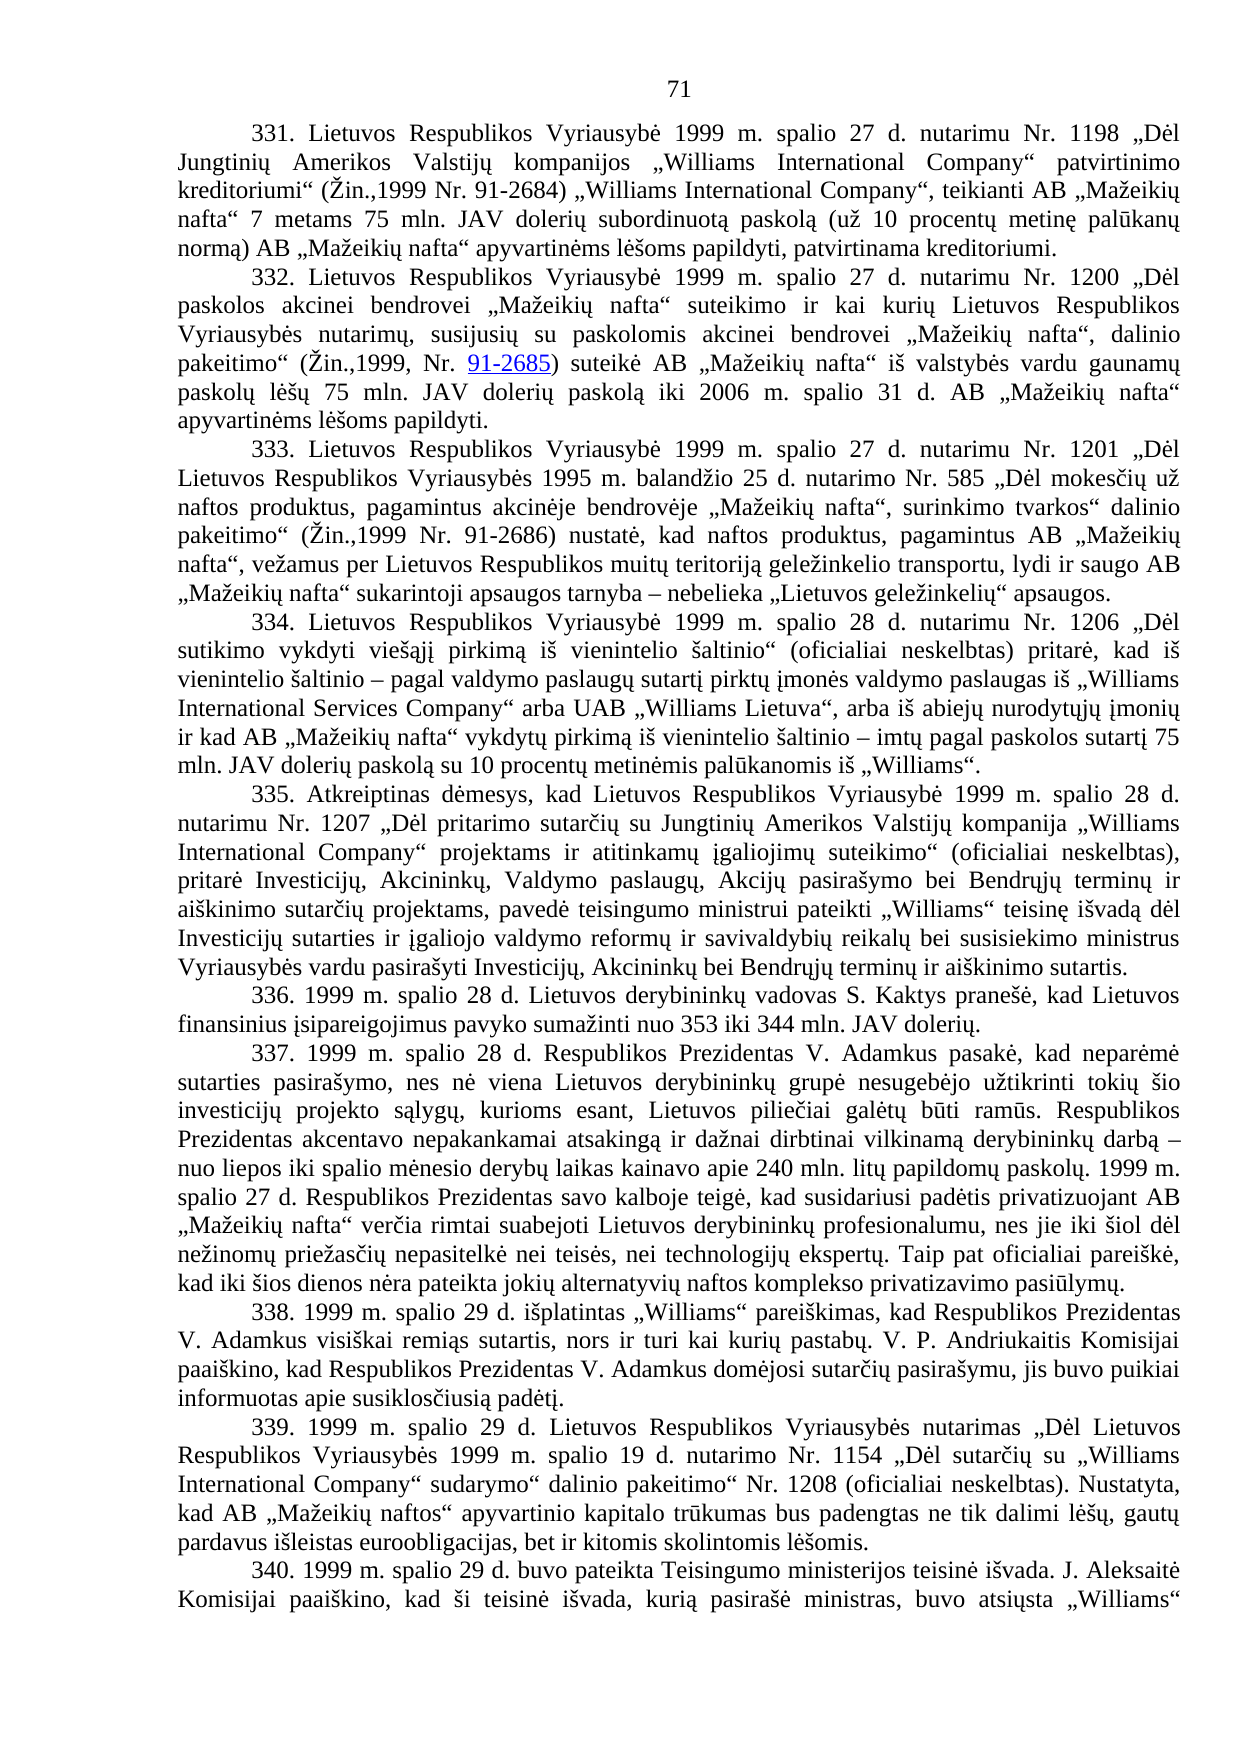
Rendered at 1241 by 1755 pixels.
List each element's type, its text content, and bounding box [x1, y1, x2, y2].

text 332. Lietuvos Respublikos Vyriausybė 1999 m. spalio 27 d. nutarimu Nr. 1200 „Dėl paskolos akcinei bendrovei „Mažeikių nafta“ suteikimo ir kai kurių Lietuvos Respublikos Vyriausybės nutarimų, susijusių su paskolomis akcinei bendrovei „Mažeikių nafta“, dalinio pakeitimo“ (Žin.,1999, Nr. 91-2685) suteikė AB „Mažeikių nafta“ iš valstybės vardu gaunamų paskolų lėšų 75 mln. JAV dolerių paskolą iki 2006 m. spalio 31 d. AB „Mažeikių nafta“ apyvartinėms lėšoms papildyti. [177, 262, 1181, 434]
text 337. 1999 m. spalio 28 d. Respublikos Prezidentas V. Adamkus pasakė, kad neparėmė sutarties pasirašymo, nes nė viena Lietuvos derybininkų grupė nesugebėjo užtikrinti tokių šio investicijų projekto sąlygų, kurioms esant, Lietuvos piliečiai galėtų būti ramūs. Respublikos Prezidentas akcentavo nepakankamai atsakingą ir dažnai dirbtinai vilkinamą derybininkų darbą – nuo liepos iki spalio mėnesio derybų laikas kainavo apie 240 mln. litų papildomų paskolų. 1999 m. spalio 27 d. Respublikos Prezidentas savo kalboje teigė, kad susidariusi padėtis privatizuojant AB „Mažeikių nafta“ verčia rimtai suabejoti Lietuvos derybininkų profesionalumu, nes jie iki šiol dėl nežinomų priežasčių nepasitelkė nei teisės, nei technologijų ekspertų. Taip pat oficialiai pareiškė, kad iki šios dienos nėra pateikta jokių alternatyvių naftos komplekso privatizavimo pasiūlymų. [177, 1038, 1181, 1297]
text 333. Lietuvos Respublikos Vyriausybė 1999 m. spalio 27 d. nutarimu Nr. 1201 „Dėl Lietuvos Respublikos Vyriausybės 1995 m. balandžio 25 d. nutarimo Nr. 585 „Dėl mokesčių už naftos produktus, pagamintus akcinėje bendrovėje „Mažeikių nafta“, surinkimo tvarkos“ dalinio pakeitimo“ (Žin.,1999 Nr. 91-2686) nustatė, kad naftos produktus, pagamintus AB „Mažeikių nafta“, vežamus per Lietuvos Respublikos muitų teritoriją geležinkelio transportu, lydi ir saugo AB „Mažeikių nafta“ sukarintoji apsaugos tarnyba – nebelieka „Lietuvos geležinkelių“ apsaugos. [177, 434, 1181, 607]
text 339. 1999 m. spalio 29 d. Lietuvos Respublikos Vyriausybės nutarimas „Dėl Lietuvos Respublikos Vyriausybės 1999 m. spalio 19 d. nutarimo Nr. 1154 „Dėl sutarčių su „Williams International Company“ sudarymo“ dalinio pakeitimo“ Nr. 1208 (oficialiai neskelbtas). Nustatyta, kad AB „Mažeikių naftos“ apyvartinio kapitalo trūkumas bus padengtas ne tik dalimi lėšų, gautų pardavus išleistas euroobligacijas, bet ir kitomis skolintomis lėšomis. [177, 1412, 1181, 1556]
text 335. Atkreiptinas dėmesys, kad Lietuvos Respublikos Vyriausybė 1999 m. spalio 28 d. nutarimu Nr. 1207 „Dėl pritarimo sutarčių su Jungtinių Amerikos Valstijų kompanija „Williams International Company“ projektams ir atitinkamų įgaliojimų suteikimo“ (oficialiai neskelbtas), pritarė Investicijų, Akcininkų, Valdymo paslaugų, Akcijų pasirašymo bei Bendrųjų terminų ir aiškinimo sutarčių projektams, pavedė teisingumo ministrui pateikti „Williams“ teisinę išvadą dėl Investicijų sutarties ir įgaliojo valdymo reformų ir savivaldybių reikalų bei susisiekimo ministrus Vyriausybės vardu pasirašyti Investicijų, Akcininkų bei Bendrųjų terminų ir aiškinimo sutartis. [177, 779, 1181, 981]
text 334. Lietuvos Respublikos Vyriausybė 1999 m. spalio 28 d. nutarimu Nr. 1206 „Dėl sutikimo vykdyti viešąjį pirkimą iš vienintelio šaltinio“ (oficialiai neskelbtas) pritarė, kad iš vienintelio šaltinio – pagal valdymo paslaugų sutartį pirktų įmonės valdymo paslaugas iš „Williams International Services Company“ arba UAB „Williams Lietuva“, arba iš abiejų nurodytųjų įmonių ir kad AB „Mažeikių nafta“ vykdytų pirkimą iš vienintelio šaltinio – imtų pagal paskolos sutartį 75 mln. JAV dolerių paskolą su 10 procentų metinėmis palūkanomis iš „Williams“. [177, 607, 1181, 779]
text 338. 1999 m. spalio 29 d. išplatintas „Williams“ pareiškimas, kad Respublikos Prezidentas V. Adamkus visiškai remiąs sutartis, nors ir turi kai kurių pastabų. V. P. Andriukaitis Komisijai paaiškino, kad Respublikos Prezidentas V. Adamkus domėjosi sutarčių pasirašymu, jis buvo puikiai informuotas apie susiklosčiusią padėtį. [177, 1297, 1181, 1412]
text 336. 1999 m. spalio 28 d. Lietuvos derybininkų vadovas S. Kaktys pranešė, kad Lietuvos finansinius įsipareigojimus pavyko sumažinti nuo 353 iki 344 mln. JAV dolerių. [177, 981, 1181, 1038]
text 331. Lietuvos Respublikos Vyriausybė 1999 m. spalio 27 d. nutarimu Nr. 1198 „Dėl Jungtinių Amerikos Valstijų kompanijos „Williams International Company“ patvirtinimo kreditoriumi“ (Žin.,1999 Nr. 91-2684) „Williams International Company“, teikianti AB „Mažeikių nafta“ 7 metams 75 mln. JAV dolerių subordinuotą paskolą (už 10 procentų metinę palūkanų normą) AB „Mažeikių nafta“ apyvartinėms lėšoms papildyti, patvirtinama kreditoriumi. [177, 118, 1181, 262]
text 340. 1999 m. spalio 29 d. buvo pateikta Teisingumo ministerijos teisinė išvada. J. Aleksaitė Komisijai paaiškino, kad ši teisinė išvada, kurią pasirašė ministras, buvo atsiųsta „Williams“ [177, 1556, 1181, 1613]
